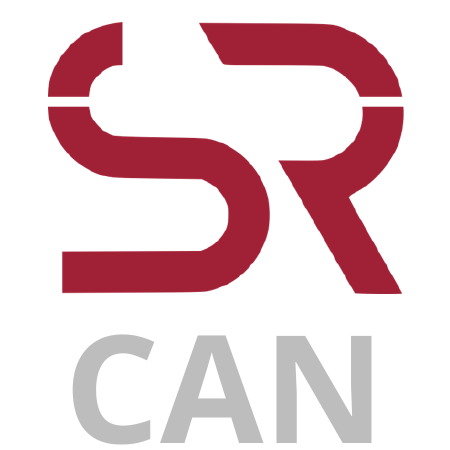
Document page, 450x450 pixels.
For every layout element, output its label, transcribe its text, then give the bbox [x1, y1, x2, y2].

title CAN [22, 303, 428, 450]
picture [42, 22, 408, 298]
